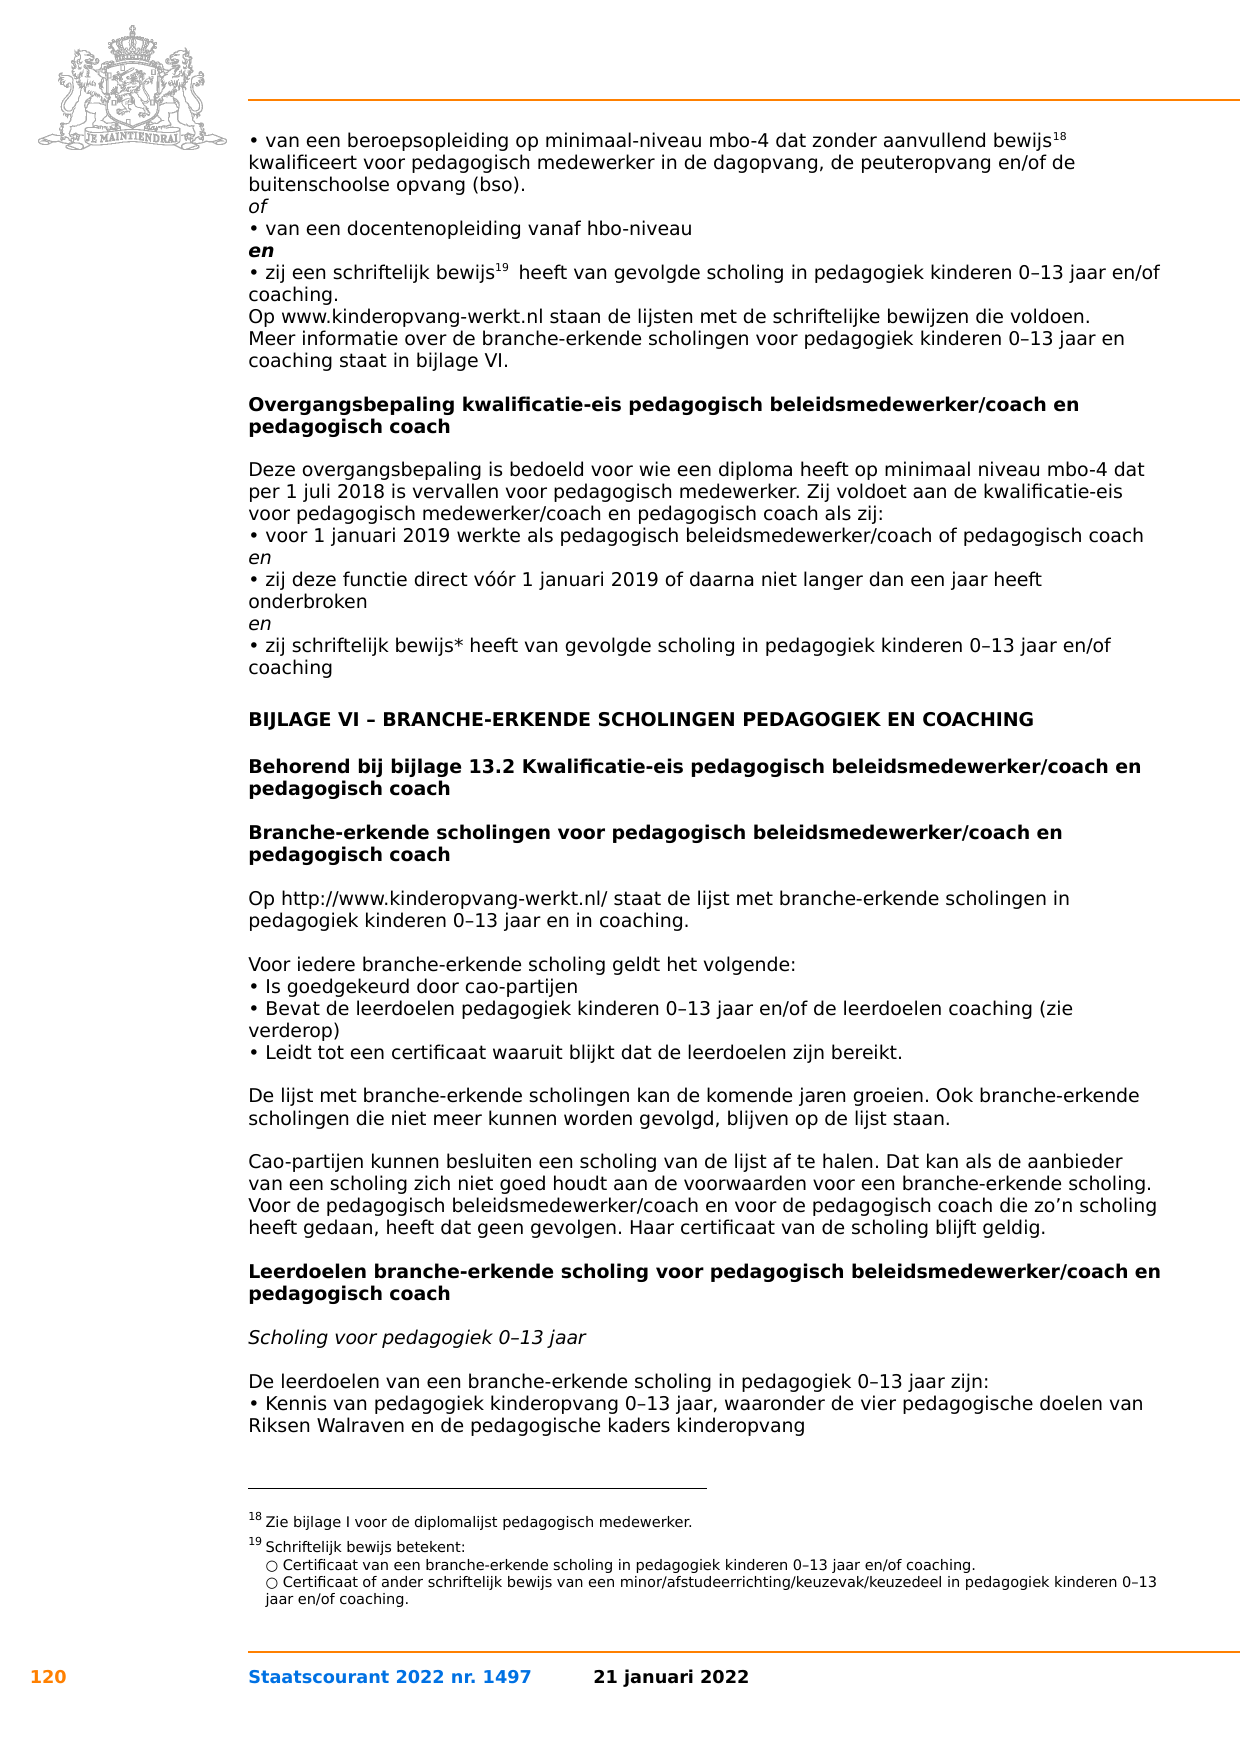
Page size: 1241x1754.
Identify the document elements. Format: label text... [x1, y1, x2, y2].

text • Is goedgekeurd door cao-partijen [248, 976, 1163, 998]
text • voor 1 januari 2019 werkte als pedagogisch beleidsmedewerker/coach of pedagogisch coach [248, 525, 1163, 547]
text • Kennis van pedagogiek kinderopvang 0–13 jaar, waaronder de vier pedagogische doelen van Riksen Walraven en de pedagogische kaders kinderopvang [248, 1393, 1163, 1437]
text ○ Certificaat van een branche-erkende scholing in pedagogiek kinderen 0–13 jaar en/of coaching. [265, 1557, 1163, 1574]
subtitle Leerdoelen branche-erkende scholing voor pedagogisch beleidsmedewerker/coach en pedagogisch coach [248, 1261, 1163, 1305]
text Op http://www.kinderopvang-werkt.nl/ staat de lijst met branche-erkende scholingen in pedagogiek kinderen 0–13 jaar en in coaching. [248, 888, 1163, 932]
text Deze overgangsbepaling is bedoeld voor wie een diploma heeft op minimaal niveau mbo-4 dat per 1 juli 2018 is vervallen voor pedagogisch medewerker. Zij voldoet aan de kwalificatie-eis voor pedagogisch medewerker/coach en pedagogisch coach als zij: [248, 459, 1163, 525]
text Zie bijlage I voor de diplomalijst pedagogisch medewerker. [248, 1510, 1163, 1532]
subtitle Scholing voor pedagogiek 0–13 jaar [248, 1327, 1163, 1349]
picture [38, 25, 227, 150]
text • zij schriftelijk bewijs* heeft van gevolgde scholing in pedagogiek kinderen 0–13 jaar en/of coaching [248, 635, 1163, 679]
text • Leidt tot een certificaat waaruit blijkt dat de leerdoelen zijn bereikt. [248, 1042, 1163, 1063]
subtitle BIJLAGE VI – BRANCHE-ERKENDE SCHOLINGEN PEDAGOGIEK EN COACHING [248, 709, 1163, 731]
text en [248, 613, 1163, 635]
subtitle Overgangsbepaling kwalificatie-eis pedagogisch beleidsmedewerker/coach en pedagogisch coach [248, 393, 1163, 437]
text • van een docentenopleiding vanaf hbo-niveau [248, 218, 1163, 240]
text Meer informatie over de branche-erkende scholingen voor pedagogiek kinderen 0–13 jaar en coaching staat in bijlage VI. [248, 328, 1163, 372]
text ○ Certificaat of ander schriftelijk bewijs van een minor/afstudeerrichting/keuzevak/keuzedeel in pedagogiek kinderen 0–13 jaar en/of coaching. [265, 1574, 1163, 1608]
text Op www.kinderopvang-werkt.nl staan de lijsten met de schriftelijke bewijzen die voldoen. [248, 306, 1163, 328]
text • zij een schriftelijk bewijs heeft van gevolgde scholing in pedagogiek kinderen 0–13 jaar en/of coaching. [248, 262, 1163, 306]
text of [248, 196, 1163, 218]
text en [248, 240, 1163, 262]
text De leerdoelen van een branche-erkende scholing in pedagogiek 0–13 jaar zijn: [248, 1371, 1163, 1393]
text De lijst met branche-erkende scholingen kan de komende jaren groeien. Ook branche-erkende scholingen die niet meer kunnen worden gevolgd, blijven op de lijst staan. [248, 1085, 1163, 1129]
text Schriftelijk bewijs betekent: [248, 1535, 1163, 1557]
text • zij deze functie direct vóór 1 januari 2019 of daarna niet langer dan een jaar heeft onderbroken [248, 569, 1163, 613]
text • Bevat de leerdoelen pedagogiek kinderen 0–13 jaar en/of de leerdoelen coaching (zie verderop) [248, 998, 1163, 1042]
text • van een beroepsopleiding op minimaal-niveau mbo-4 dat zonder aanvullend bewijs kwalificeert voor pedagogisch medewerker in de dagopvang, de peuteropvang en/of de buitenschoolse opvang (bso). [248, 130, 1163, 196]
subtitle Branche-erkende scholingen voor pedagogisch beleidsmedewerker/coach en pedagogisch coach [248, 822, 1163, 866]
subtitle Behorend bij bijlage 13.2 Kwalificatie-eis pedagogisch beleidsmedewerker/coach en pedagogisch coach [248, 756, 1163, 800]
text Voor iedere branche-erkende scholing geldt het volgende: [248, 954, 1163, 976]
text Cao-partijen kunnen besluiten een scholing van de lijst af te halen. Dat kan als de aanbieder van een scholing zich niet goed houdt aan de voorwaarden voor een branche-erkende scholing. Voor de pedagogisch beleidsmedewerker/coach en voor de pedagogisch coach die zo’n scholing heeft gedaan, heeft dat geen gevolgen. Haar certificaat van de scholing blijft geldig. [248, 1151, 1163, 1239]
text en [248, 547, 1163, 569]
